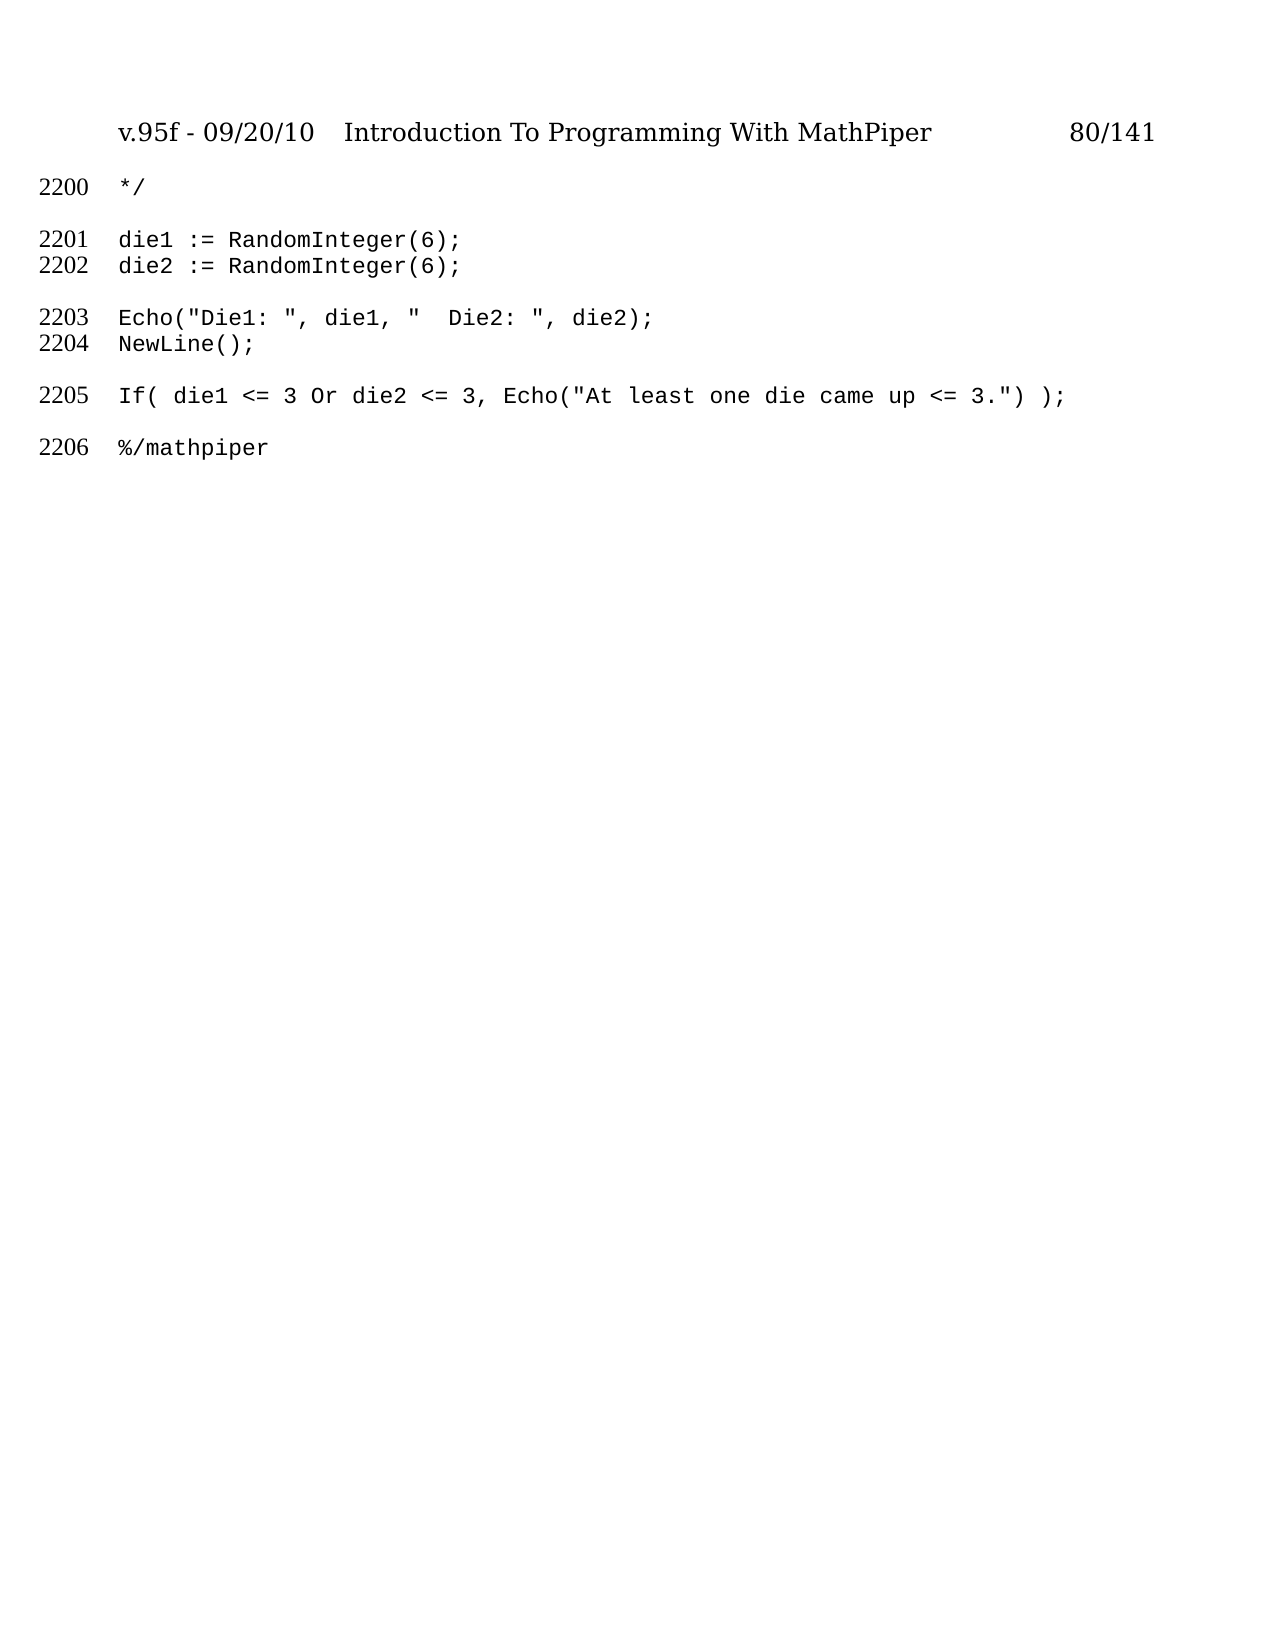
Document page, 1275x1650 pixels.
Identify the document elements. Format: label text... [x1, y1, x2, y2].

text NewLine(); [118, 332, 1157, 358]
text If( die1 <= 3 Or die2 <= 3, Echo("At least one die came up <= 3.") ); [118, 384, 1157, 410]
text die2 := RandomInteger(6); [118, 254, 1157, 281]
text die1 := RandomInteger(6); [118, 229, 1157, 254]
text */ [118, 177, 1157, 203]
text Echo("Die1: ", die1, " Die2: ", die2); [118, 306, 1157, 332]
text %/mathpiper [118, 436, 1157, 462]
